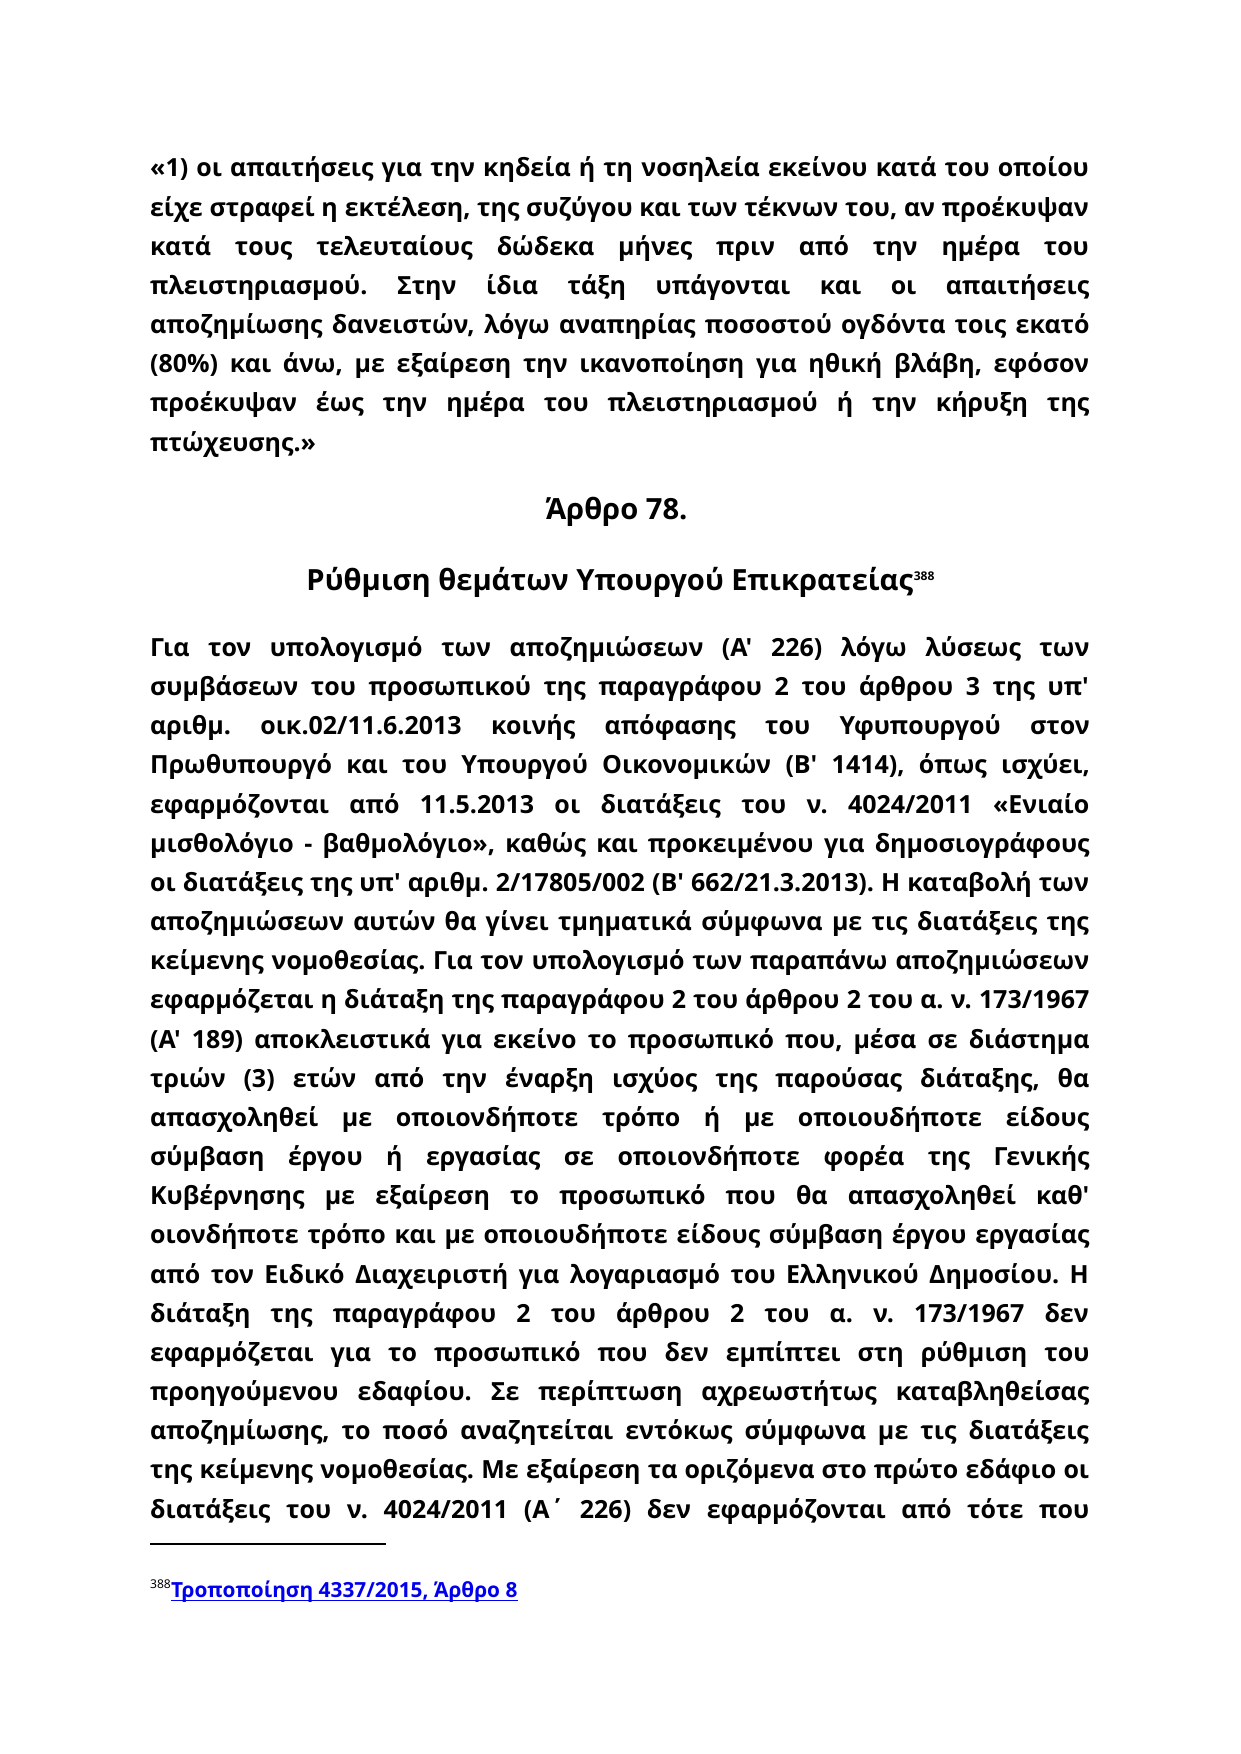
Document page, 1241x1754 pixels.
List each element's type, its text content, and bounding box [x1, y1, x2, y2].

text Τροποποίηση 4337/2015, Άρθρο 8 [150, 1576, 1090, 1604]
text «1) οι απαιτήσεις για την κηδεία ή τη νοσηλεία εκείνου κατά του οποίου είχε στραφεί η εκτέλεση, της συζύγου και των τέκνων του, αν προέκυψαν κατά τους τελευταίους δώδεκα μήνες πριν από την ημέρα του πλειστηριασμού. Στην ίδια τάξη υπάγονται και οι απαιτήσεις αποζημίωσης δανειστών, λόγω αναπηρίας ποσοστού ογδόντα τοις εκατό (80%) και άνω, με εξαίρεση την ικανοποίηση για ηθική βλάβη, εφόσον προέκυψαν έως την ημέρα του πλειστηριασμού ή την κήρυξη της πτώχευσης.» [150, 150, 1090, 458]
subtitle Ρύθμιση θεμάτων Υπουργού Επικρατείας [150, 559, 1090, 599]
text Για τον υπολογισμό των αποζημιώσεων (Α' 226) λόγω λύσεως των συμβάσεων του προσωπικού της παραγράφου 2 του άρθρου 3 της υπ' αριθμ. οικ.02/11.6.2013 κοινής απόφασης του Υφυπουργού στον Πρωθυπουργό και του Υπουργού Οικονομικών (Β' 1414), όπως ισχύει, εφαρμόζονται από 11.5.2013 οι διατάξεις του ν. 4024/2011 «Ενιαίο μισθολόγιο - βαθμολόγιο», καθώς και προκειμένου για δημοσιογράφους οι διατάξεις της υπ' αριθμ. 2/17805/002 (Β' 662/21.3.2013). Η καταβολή των αποζημιώσεων αυτών θα γίνει τμηματικά σύμφωνα με τις διατάξεις της κείμενης νομοθεσίας. Για τον υπολογισμό των παραπάνω αποζημιώσεων εφαρμόζεται η διάταξη της παραγράφου 2 του άρθρου 2 του α. ν. 173/1967 (Α' 189) αποκλειστικά για εκείνο το προσωπικό που, μέσα σε διάστημα τριών (3) ετών από την έναρξη ισχύος της παρούσας διάταξης, θα απασχοληθεί με οποιονδήποτε τρόπο ή με οποιουδήποτε είδους σύμβαση έργου ή εργασίας σε οποιονδήποτε φορέα της Γενικής Κυβέρνησης με εξαίρεση το προσωπικό που θα απασχοληθεί καθ' οιονδήποτε τρόπο και με οποιουδήποτε είδους σύμβαση έργου εργασίας από τον Ειδικό Διαχειριστή για λογαριασμό του Ελληνικού Δημοσίου. Η διάταξη της παραγράφου 2 του άρθρου 2 του α. ν. 173/1967 δεν εφαρμόζεται για το προσωπικό που δεν εμπίπτει στη ρύθμιση του προηγούμενου εδαφίου. Σε περίπτωση αχρεωστήτως καταβληθείσας αποζημίωσης, το ποσό αναζητείται εντόκως σύμφωνα με τις διατάξεις της κείμενης νομοθεσίας. Με εξαίρεση τα οριζόμενα στο πρώτο εδάφιο οι διατάξεις του ν. 4024/2011 (Α΄ 226) δεν εφαρμόζονται από τότε που [150, 629, 1090, 1525]
subtitle Άρθρο 78. [150, 488, 1090, 528]
